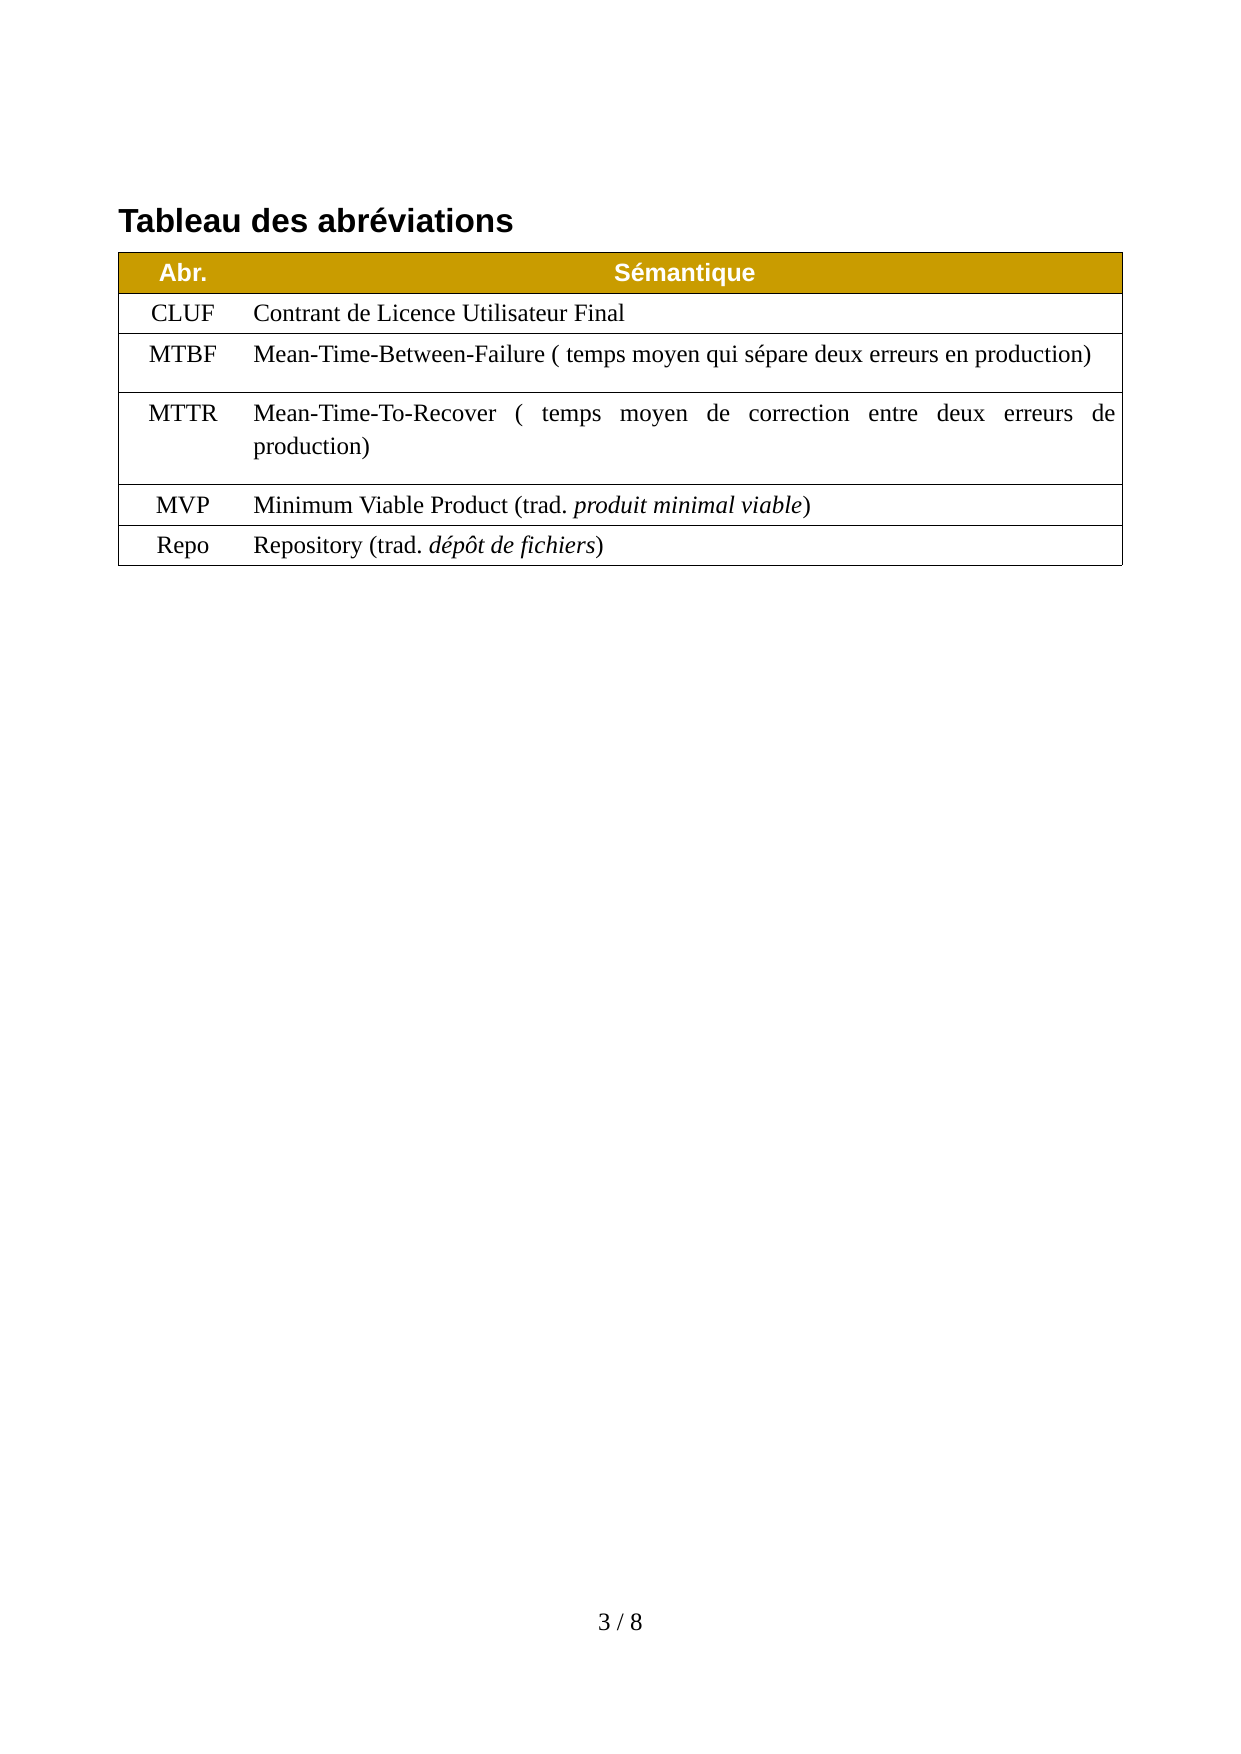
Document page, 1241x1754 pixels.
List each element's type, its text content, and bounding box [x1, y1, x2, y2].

table_cell Repository (trad. dépôt de fichiers) [247, 526, 1122, 565]
table_cell Repo [119, 526, 247, 565]
subtitle Tableau des abréviations [118, 201, 1122, 240]
table_cell Mean-Time-To-Recover ( temps moyen de correction entre deux erreurs de production) [247, 393, 1122, 484]
table_cell CLUF [119, 294, 247, 333]
table_cell Contrant de Licence Utilisateur Final [247, 294, 1122, 333]
table_cell MTBF [119, 334, 247, 392]
table_cell Minimum Viable Product (trad. produit minimal viable) [247, 485, 1122, 524]
table_header Abr. [119, 253, 247, 293]
table_cell MVP [119, 485, 247, 524]
table_cell MTTR [119, 393, 247, 484]
table_header Sémantique [247, 253, 1122, 293]
table_cell Mean-Time-Between-Failure ( temps moyen qui sépare deux erreurs en production) [247, 334, 1122, 392]
